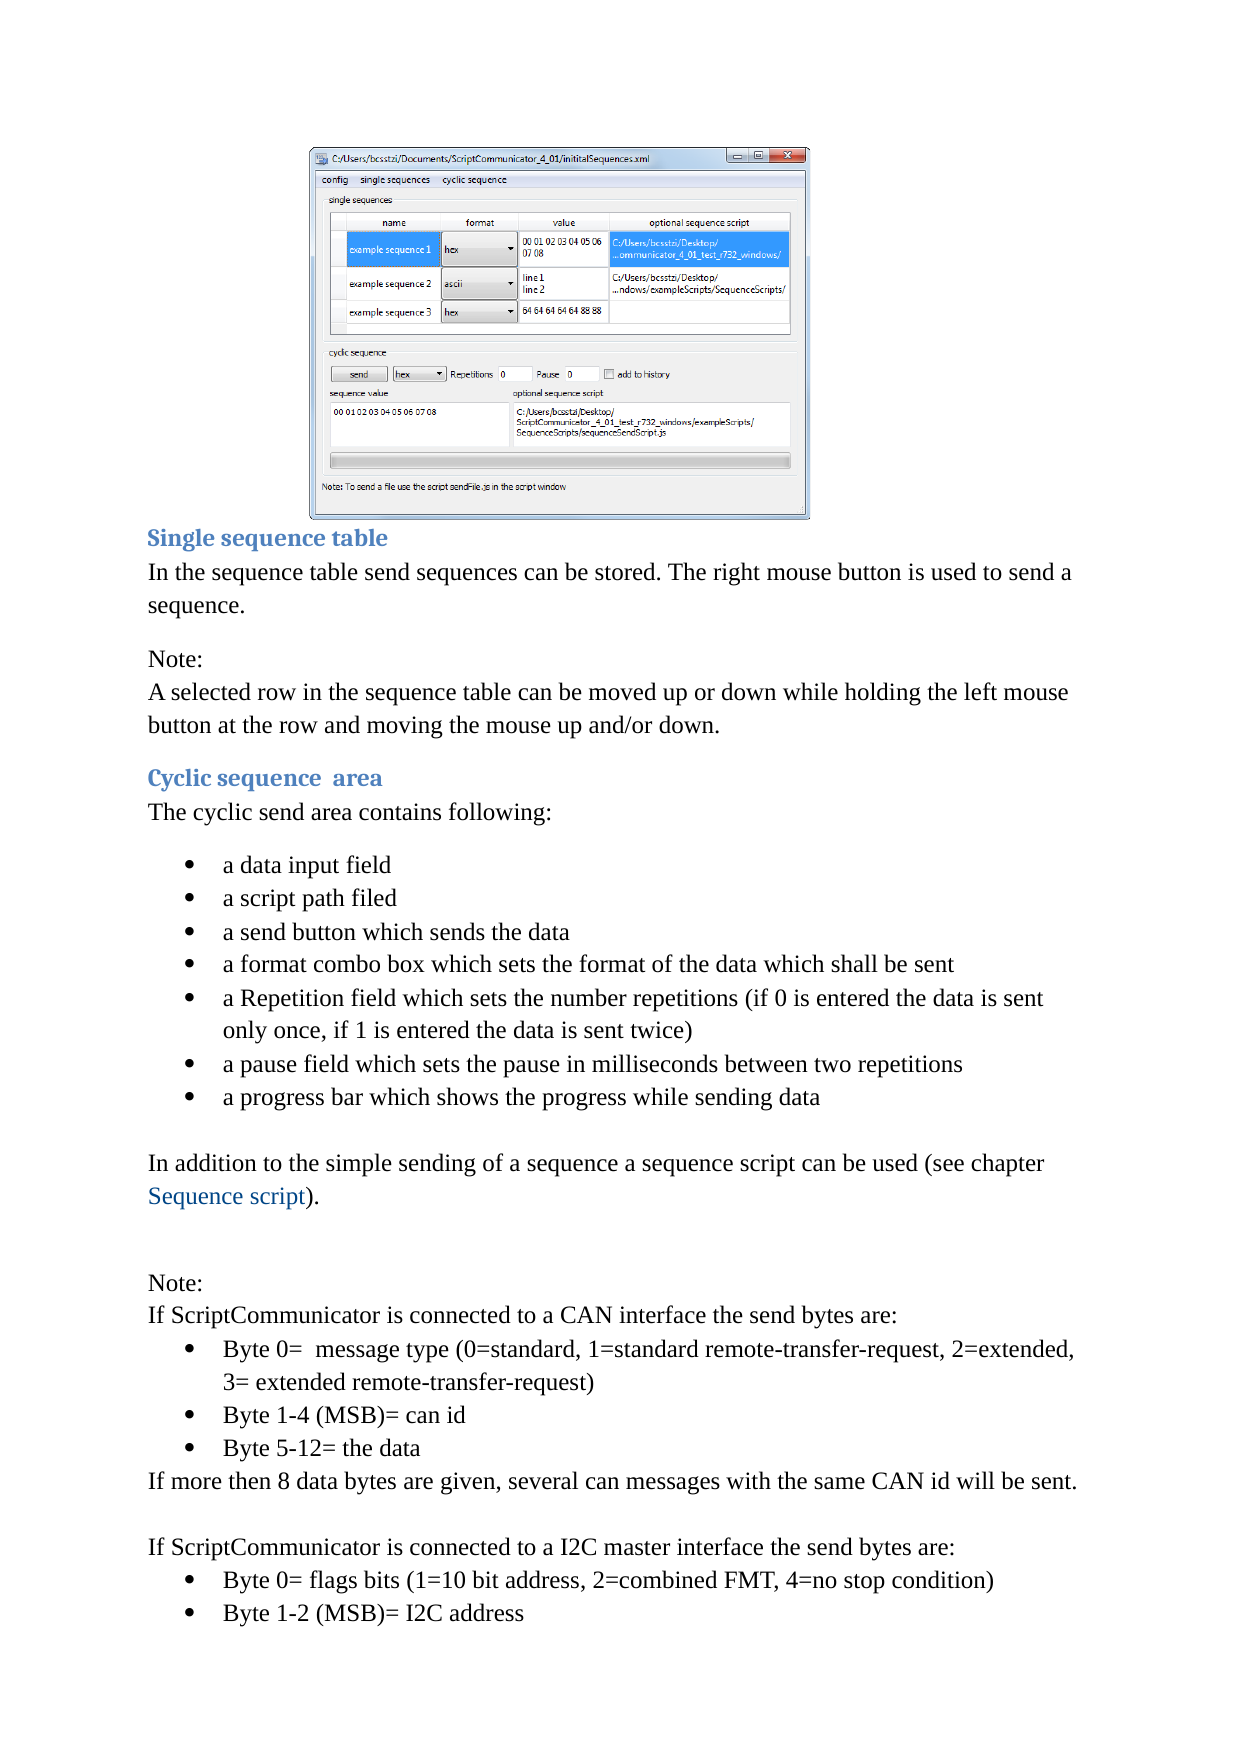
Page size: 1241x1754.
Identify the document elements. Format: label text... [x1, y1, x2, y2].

list In addition to the simple sending of a sequence a sequence script can be used (see chapter Sequence script). [148, 1148, 1093, 1209]
list a data input field [185, 851, 1093, 879]
text In the sequence table send sequences can be stored. The right mouse button is used to send a sequence. [148, 557, 1093, 619]
list If ScriptCommunicator is connected to a I2C master interface the send bytes are: [148, 1532, 1093, 1561]
text Note: [148, 644, 1093, 672]
list a format combo box which sets the format of the data which shall be sent [185, 949, 1093, 978]
subtitle Cyclic sequence area [148, 764, 1093, 792]
list If ScriptCommunicator is connected to a CAN interface the send bytes are: [148, 1301, 1093, 1329]
list Byte 1-2 (MSB)= I2C address [185, 1598, 1093, 1627]
list Note: [148, 1268, 1093, 1296]
text A selected row in the sequence table can be moved up or down while holding the left mouse button at the row and moving the mouse up and/or down. [148, 677, 1093, 738]
list a send button which sends the data [185, 917, 1093, 945]
list If more then 8 data bytes are given, several can messages with the same CAN id will be sent. [148, 1466, 1093, 1494]
list Byte 5-12= the data [185, 1433, 1093, 1461]
list Byte 1-4 (MSB)= can id [185, 1400, 1093, 1428]
list a script path filed [185, 883, 1093, 912]
list Byte 0= message type (0=standard, 1=standard remote-transfer-request, 2=extended, 3= extended remote-transfer-request) [185, 1334, 1093, 1395]
list Byte 0= flags bits (1=10 bit address, 2=combined FMT, 4=no stop condition) [185, 1565, 1093, 1593]
list a Repetition field which sets the number repetitions (if 0 is entered the data is sent only once, if 1 is entered the data is sent twice) [185, 983, 1093, 1044]
list a progress bar which shows the progress while sending data [185, 1082, 1093, 1110]
list a pause field which sets the pause in milliseconds between two repetitions [185, 1049, 1093, 1077]
picture [309, 147, 811, 520]
subtitle Single sequence table [148, 520, 1093, 553]
text The cyclic send area contains following: [148, 797, 1093, 825]
